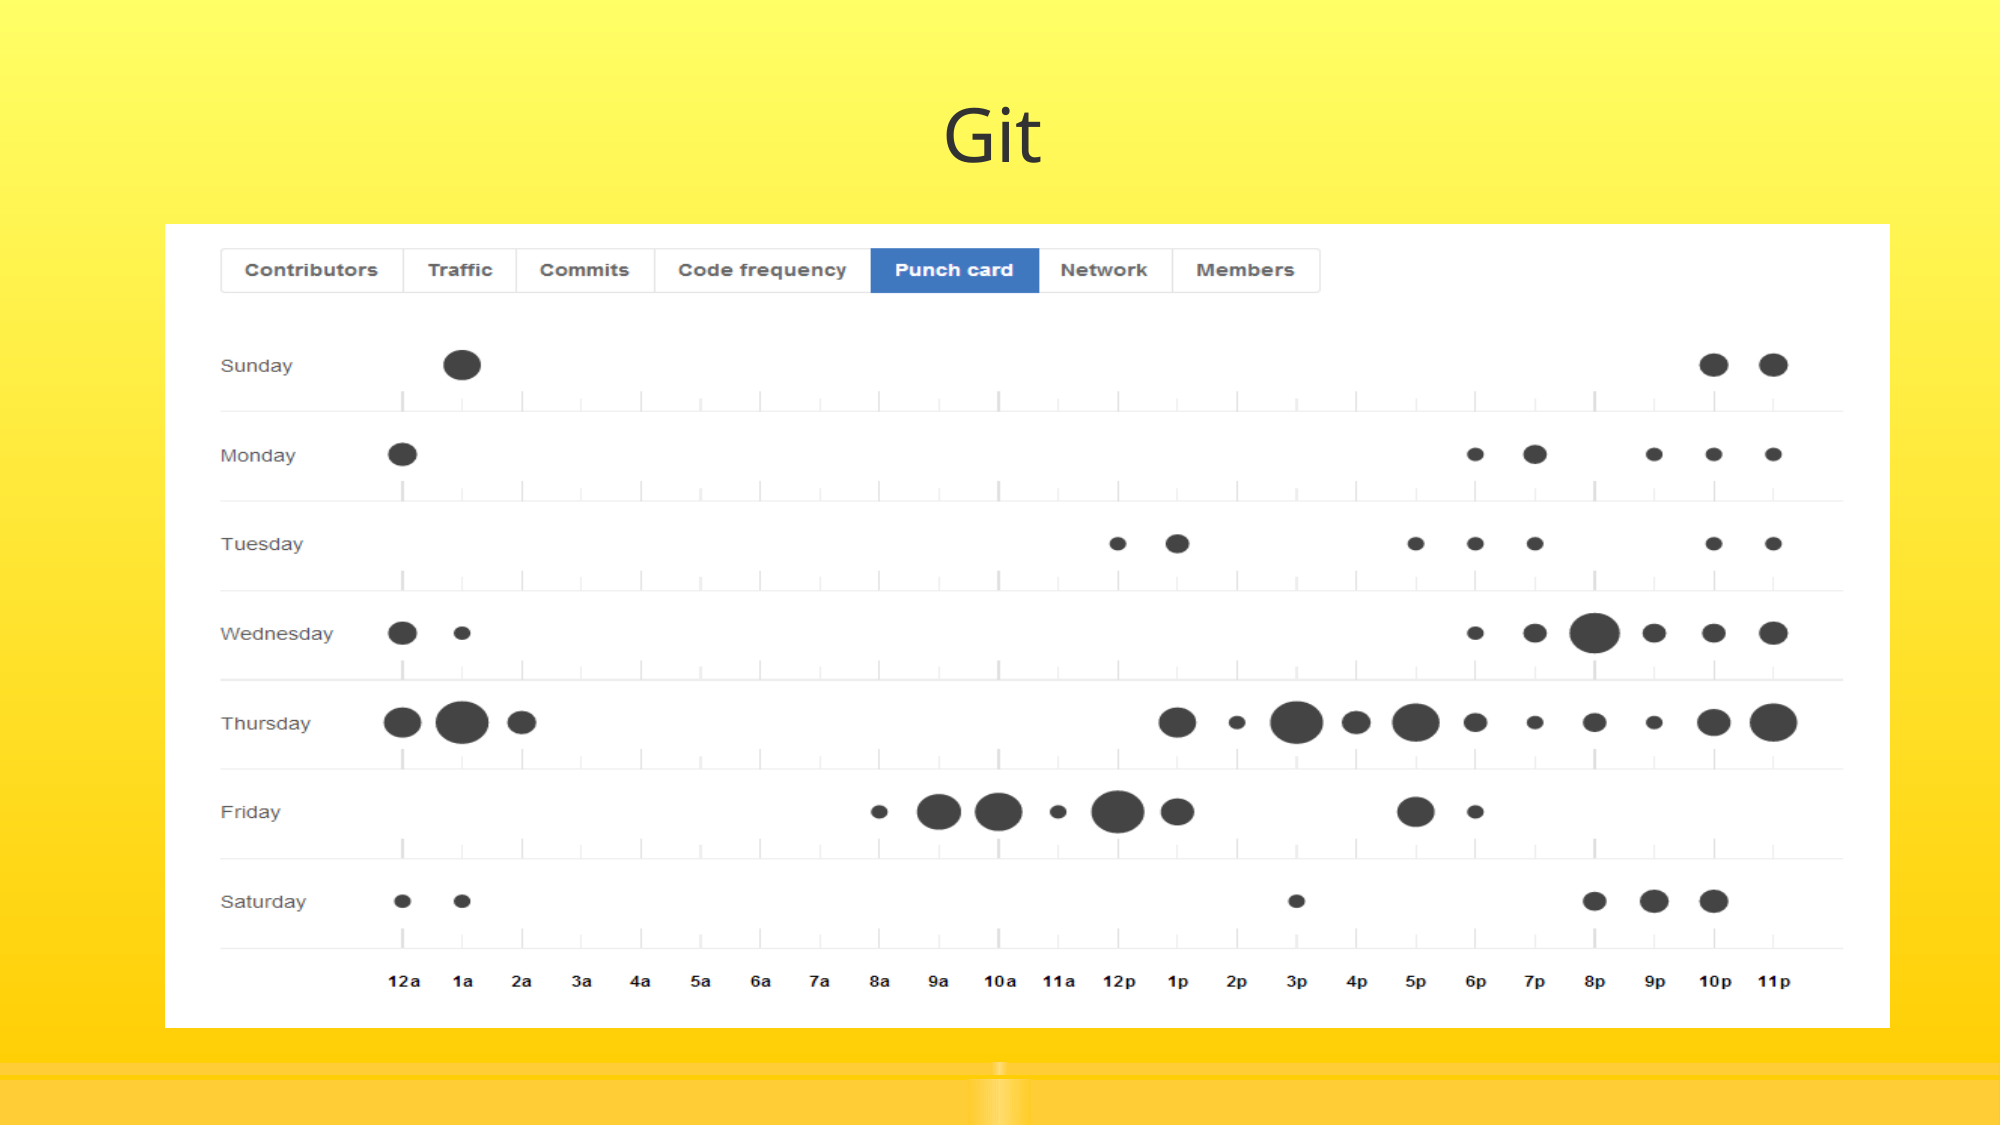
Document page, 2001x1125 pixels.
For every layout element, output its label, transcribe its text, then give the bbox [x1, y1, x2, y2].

title Git [1890, 712, 2000, 716]
picture [165, 224, 1890, 1028]
title Git [0, 712, 165, 716]
title Git [212, 33, 1773, 224]
